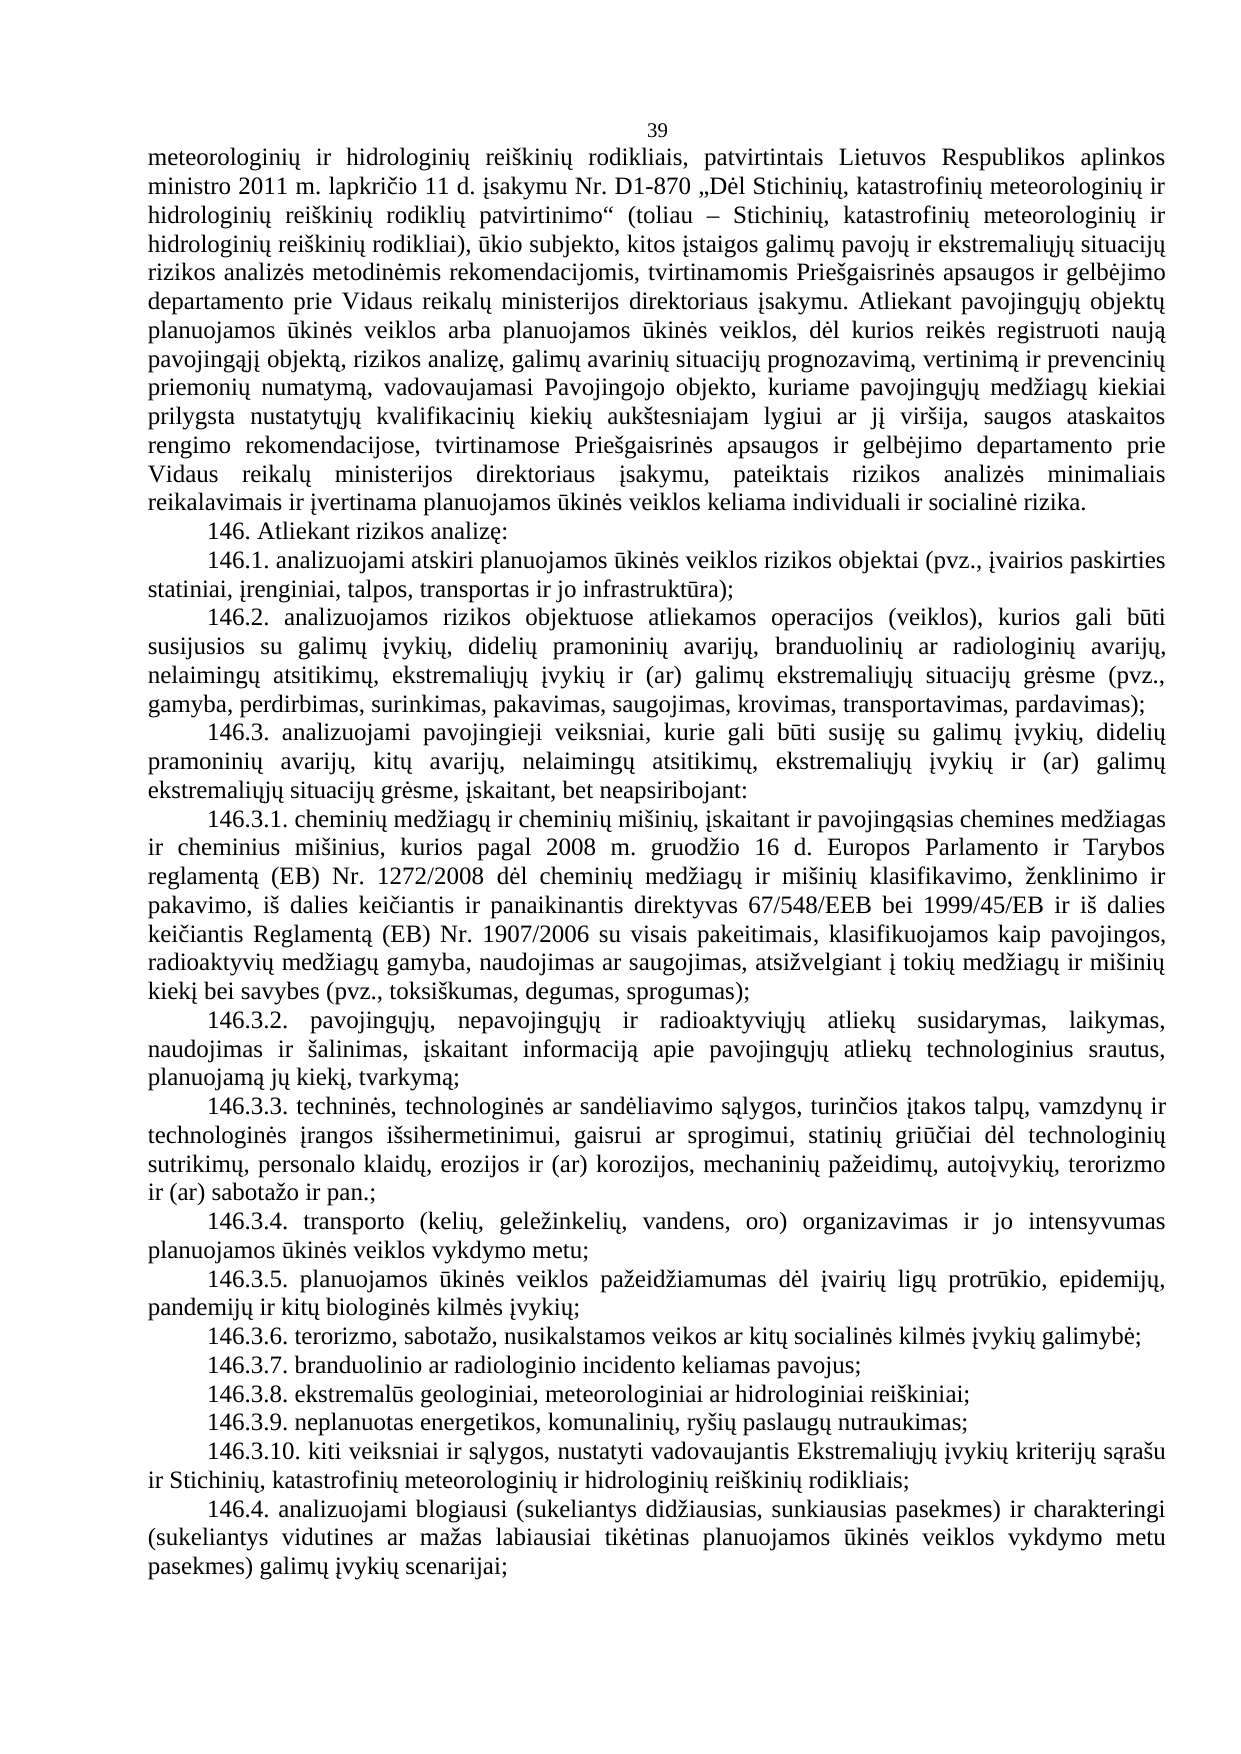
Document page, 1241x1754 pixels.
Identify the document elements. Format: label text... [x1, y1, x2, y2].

text meteorologinių ir hidrologinių reiškinių rodikliais, patvirtintais Lietuvos Respublikos aplinkos ministro 2011 m. lapkričio 11 d. įsakymu Nr. D1-870 „Dėl Stichinių, katastrofinių meteorologinių ir hidrologinių reiškinių rodiklių patvirtinimo“ (toliau – Stichinių, katastrofinių meteorologinių ir hidrologinių reiškinių rodikliai), ūkio subjekto, kitos įstaigos galimų pavojų ir ekstremaliųjų situacijų rizikos analizės metodinėmis rekomendacijomis, tvirtinamomis Priešgaisrinės apsaugos ir gelbėjimo departamento prie Vidaus reikalų ministerijos direktoriaus įsakymu. Atliekant pavojingųjų objektų planuojamos ūkinės veiklos arba planuojamos ūkinės veiklos, dėl kurios reikės registruoti naują pavojingąjį objektą, rizikos analizę, galimų avarinių situacijų prognozavimą, vertinimą ir prevencinių priemonių numatymą, vadovaujamasi Pavojingojo objekto, kuriame pavojingųjų medžiagų kiekiai prilygsta nustatytųjų kvalifikacinių kiekių aukštesniajam lygiui ar jį viršija, saugos ataskaitos rengimo rekomendacijose, tvirtinamose Priešgaisrinės apsaugos ir gelbėjimo departamento prie Vidaus reikalų ministerijos direktoriaus įsakymu, pateiktais rizikos analizės minimaliais reikalavimais ir įvertinama planuojamos ūkinės veiklos keliama individuali ir socialinė rizika. [148, 142, 1167, 516]
text 146.3.9. neplanuotas energetikos, komunalinių, ryšių paslaugų nutraukimas; [148, 1407, 1167, 1436]
text 146.3.7. branduolinio ar radiologinio incidento keliamas pavojus; [148, 1350, 1167, 1379]
text 146.4. analizuojami blogiausi (sukeliantys didžiausias, sunkiausias pasekmes) ir charakteringi (sukeliantys vidutines ar mažas labiausiai tikėtinas planuojamos ūkinės veiklos vykdymo metu pasekmes) galimų įvykių scenarijai; [148, 1494, 1167, 1580]
text 146.3.1. cheminių medžiagų ir cheminių mišinių, įskaitant ir pavojingąsias chemines medžiagas ir cheminius mišinius, kurios pagal 2008 m. gruodžio 16 d. Europos Parlamento ir Tarybos reglamentą (EB) Nr. 1272/2008 dėl cheminių medžiagų ir mišinių klasifikavimo, ženklinimo ir pakavimo, iš dalies keičiantis ir panaikinantis direktyvas 67/548/EEB bei 1999/45/EB ir iš dalies keičiantis Reglamentą (EB) Nr. 1907/2006 su visais pakeitimais, klasifikuojamos kaip pavojingos, radioaktyvių medžiagų gamyba, naudojimas ar saugojimas, atsižvelgiant į tokių medžiagų ir mišinių kiekį bei savybes (pvz., toksiškumas, degumas, sprogumas); [148, 804, 1167, 1005]
text 146.3.8. ekstremalūs geologiniai, meteorologiniai ar hidrologiniai reiškiniai; [148, 1379, 1167, 1407]
text 146.3.3. techninės, technologinės ar sandėliavimo sąlygos, turinčios įtakos talpų, vamzdynų ir technologinės įrangos išsihermetinimui, gaisrui ar sprogimui, statinių griūčiai dėl technologinių sutrikimų, personalo klaidų, erozijos ir (ar) korozijos, mechaninių pažeidimų, autoįvykių, terorizmo ir (ar) sabotažo ir pan.; [148, 1091, 1167, 1206]
text 146.3.2. pavojingųjų, nepavojingųjų ir radioaktyviųjų atliekų susidarymas, laikymas, naudojimas ir šalinimas, įskaitant informaciją apie pavojingųjų atliekų technologinius srautus, planuojamą jų kiekį, tvarkymą; [148, 1005, 1167, 1091]
text 146.3.5. planuojamos ūkinės veiklos pažeidžiamumas dėl įvairių ligų protrūkio, epidemijų, pandemijų ir kitų biologinės kilmės įvykių; [148, 1264, 1167, 1321]
text 146. Atliekant rizikos analizę: [148, 516, 1167, 545]
text 146.2. analizuojamos rizikos objektuose atliekamos operacijos (veiklos), kurios gali būti susijusios su galimų įvykių, didelių pramoninių avarijų, branduolinių ar radiologinių avarijų, nelaimingų atsitikimų, ekstremaliųjų įvykių ir (ar) galimų ekstremaliųjų situacijų grėsme (pvz., gamyba, perdirbimas, surinkimas, pakavimas, saugojimas, krovimas, transportavimas, pardavimas); [148, 602, 1167, 717]
text 146.3. analizuojami pavojingieji veiksniai, kurie gali būti susiję su galimų įvykių, didelių pramoninių avarijų, kitų avarijų, nelaimingų atsitikimų, ekstremaliųjų įvykių ir (ar) galimų ekstremaliųjų situacijų grėsme, įskaitant, bet neapsiribojant: [148, 717, 1167, 804]
text 146.3.4. transporto (kelių, geležinkelių, vandens, oro) organizavimas ir jo intensyvumas planuojamos ūkinės veiklos vykdymo metu; [148, 1206, 1167, 1264]
text 146.3.10. kiti veiksniai ir sąlygos, nustatyti vadovaujantis Ekstremaliųjų įvykių kriterijų sąrašu ir Stichinių, katastrofinių meteorologinių ir hidrologinių reiškinių rodikliais; [148, 1436, 1167, 1494]
text 146.3.6. terorizmo, sabotažo, nusikalstamos veikos ar kitų socialinės kilmės įvykių galimybė; [148, 1321, 1167, 1350]
text 146.1. analizuojami atskiri planuojamos ūkinės veiklos rizikos objektai (pvz., įvairios paskirties statiniai, įrenginiai, talpos, transportas ir jo infrastruktūra); [148, 545, 1167, 602]
